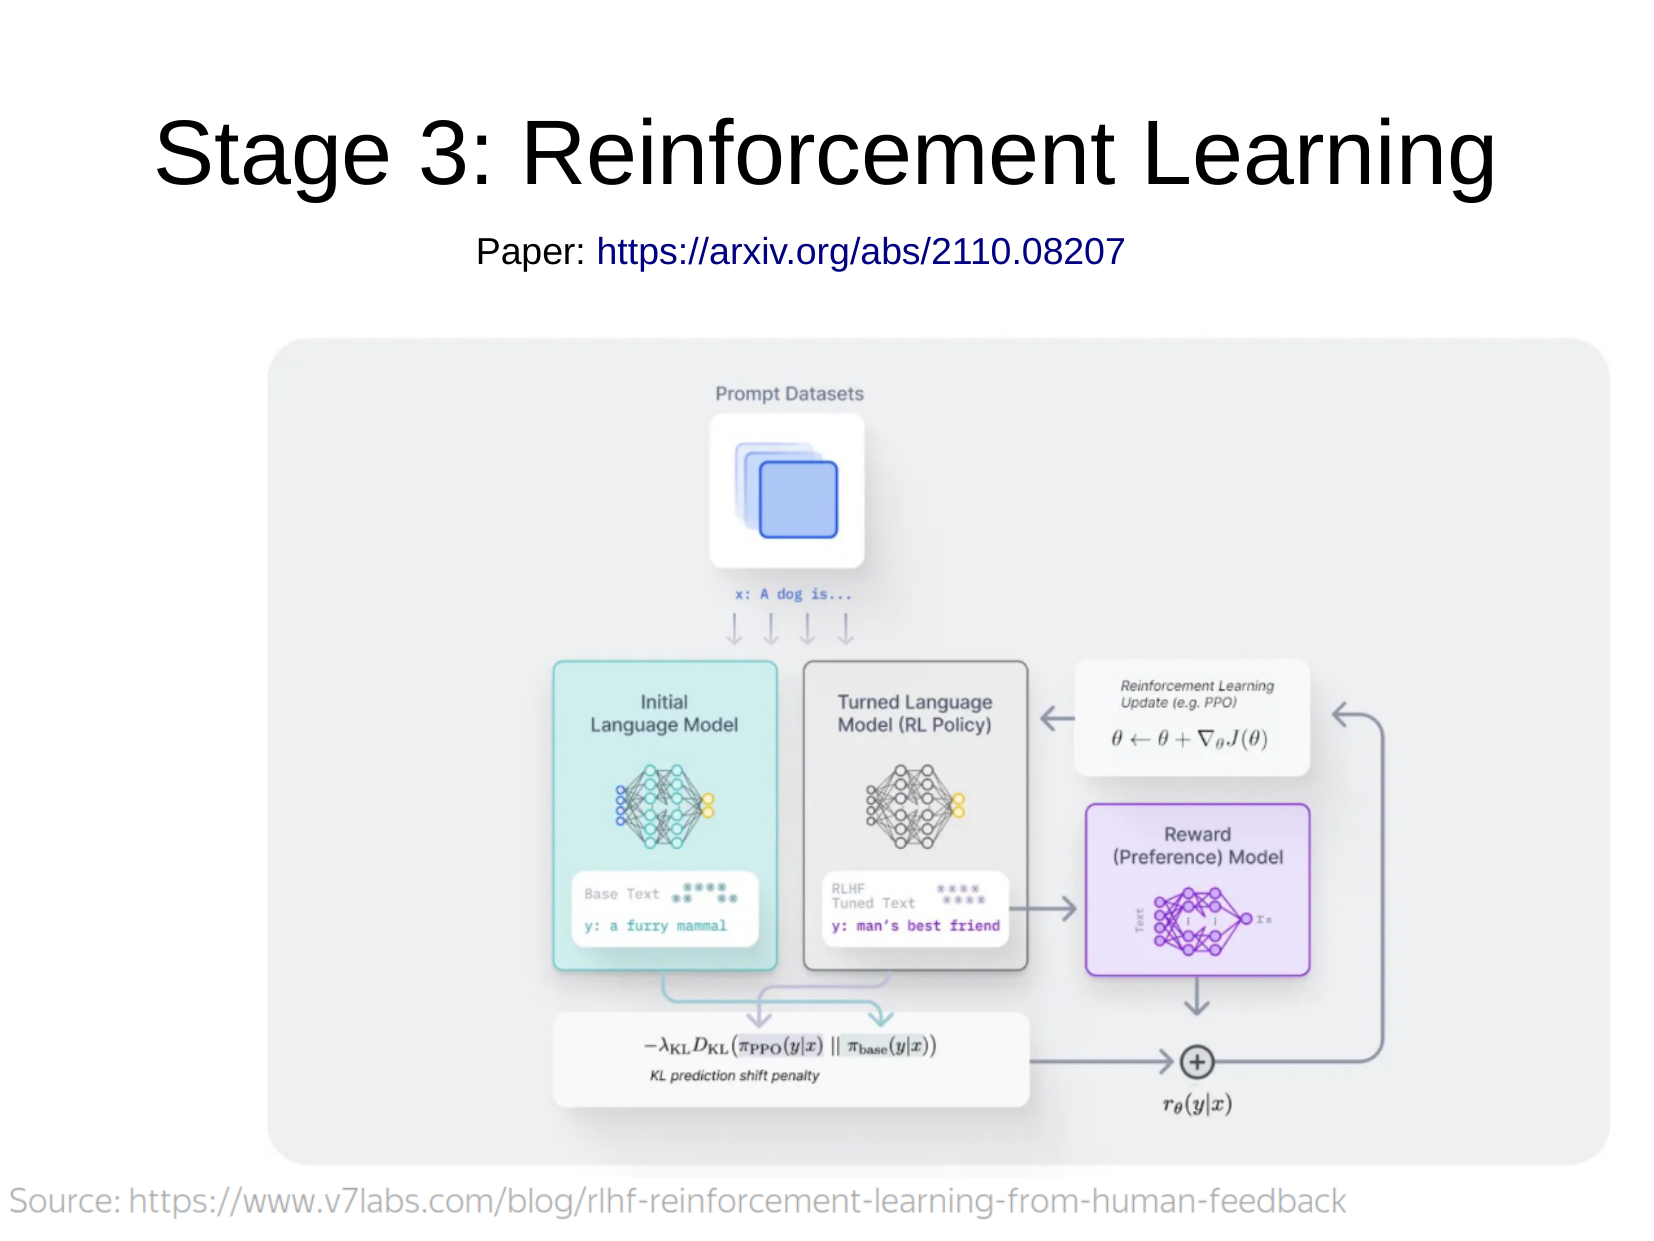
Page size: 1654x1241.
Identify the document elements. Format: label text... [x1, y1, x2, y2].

text_box Paper: https://arxiv.org/abs/2110.08207 [461, 222, 1216, 322]
picture [2, 322, 1654, 1236]
title Stage 3: Reinforcement Learning [82, 49, 1571, 257]
